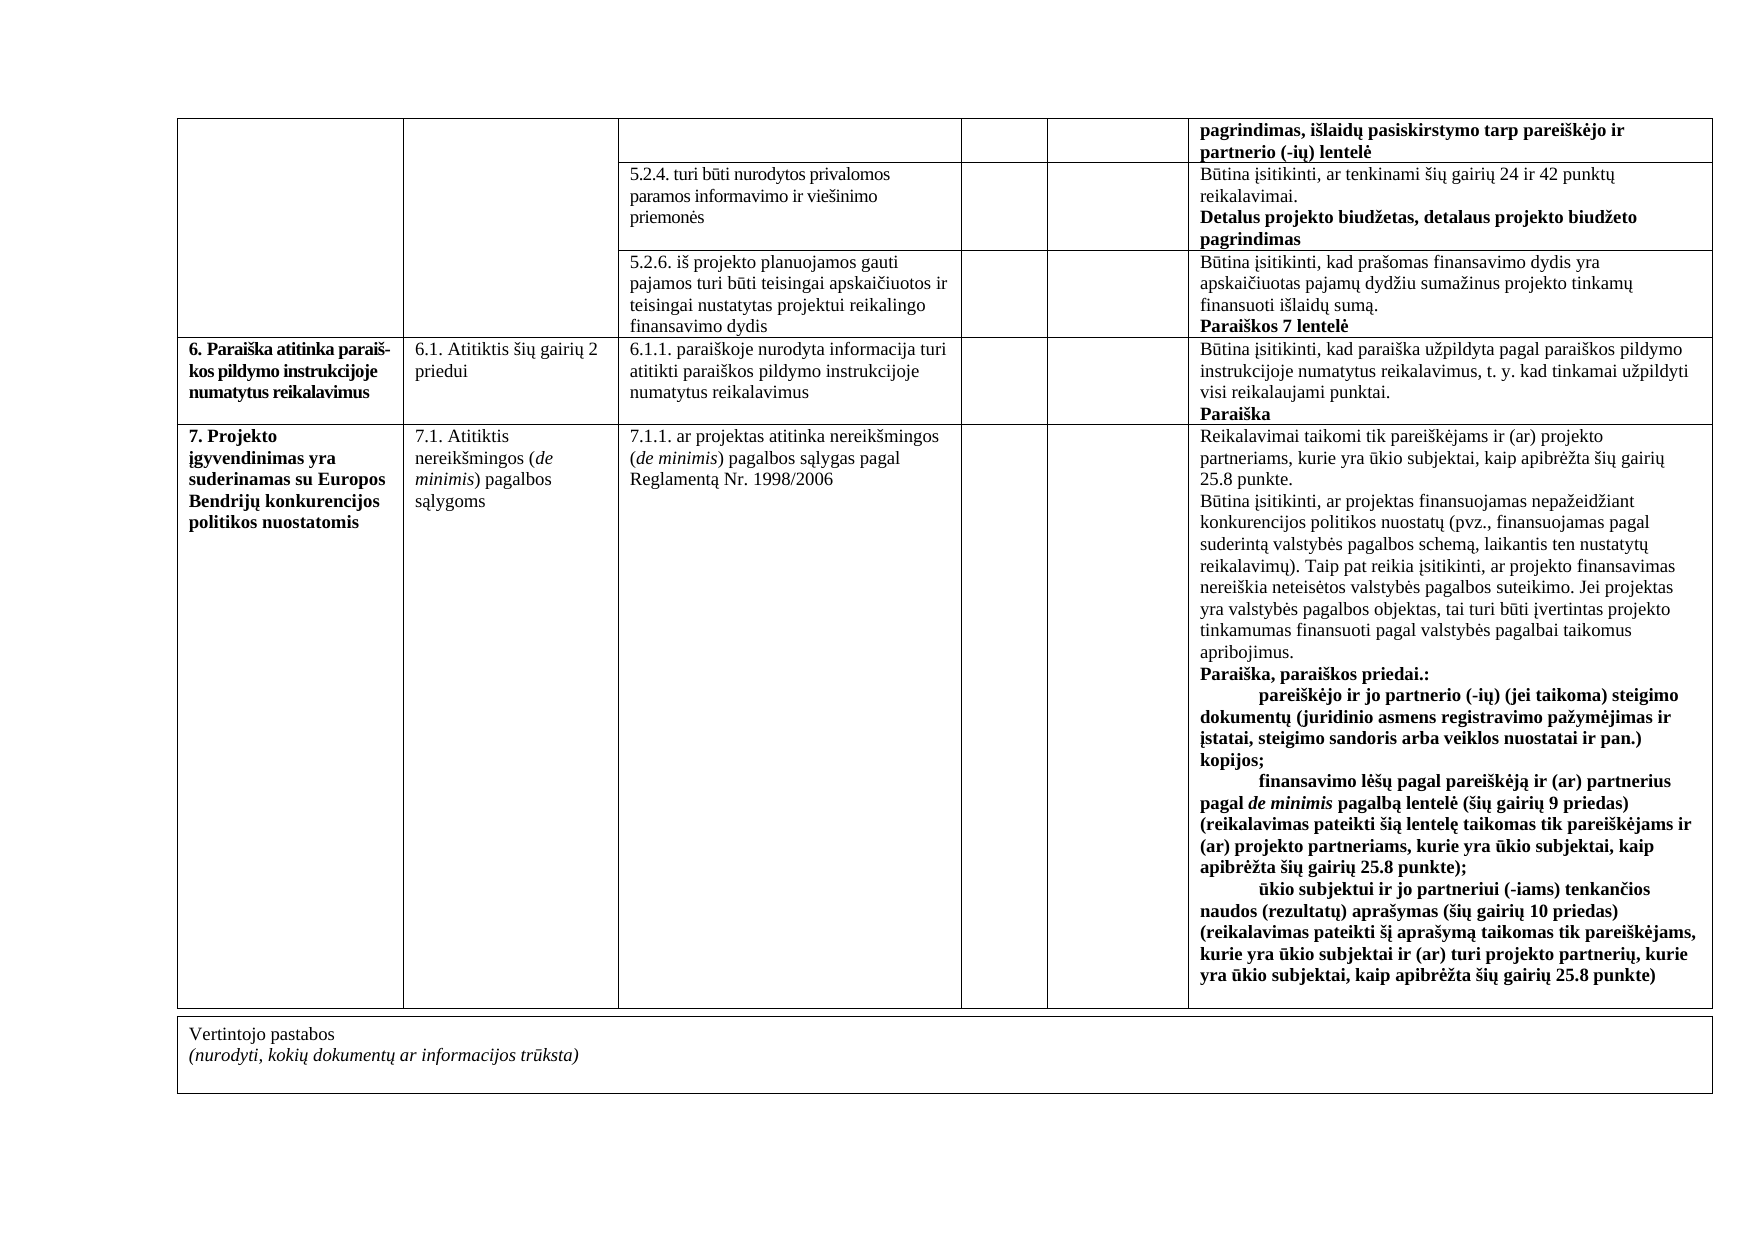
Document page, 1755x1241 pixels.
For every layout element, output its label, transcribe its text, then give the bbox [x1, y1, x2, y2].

table_cell [404, 119, 618, 337]
table_header Vertintojo pastabos (nurodyti, kokių dokumentų ar informacijos trūksta) [178, 1017, 1712, 1093]
table_cell 7.1.1. ar projektas atitinka nereikšmingos (de minimis) pagalbos sąlygas pagal Reglamentą Nr. 1998/2006 [619, 425, 961, 1007]
table_cell 7. Projekto įgyvendinimas yra suderinamas su Europos Bendrijų konkurencijos politikos nuostatomis [178, 425, 403, 1007]
table_cell 5.2.4. turi būti nurodytos privalomos paramos informavimo ir viešinimo priemonės [619, 163, 961, 249]
table_cell [1048, 163, 1188, 249]
table_cell 6.1.1. paraiškoje nurodyta informacija turi atitikti paraiškos pildymo instrukcijoje numatytus reikalavimus [619, 338, 961, 424]
table_cell Būtina įsitikinti, kad prašomas finansavimo dydis yra apskaičiuotas pajamų dydžiu sumažinus projekto tinkamų finansuoti išlaidų sumą. Paraiškos 7 lentelė [1189, 251, 1712, 337]
table_cell pagrindimas, išlaidų pasiskirstymo tarp pareiškėjo ir partnerio (-ių) lentelė [1189, 119, 1712, 162]
table_cell [1048, 338, 1188, 424]
table_cell [962, 338, 1047, 424]
table_cell [1048, 425, 1188, 1007]
table_cell [962, 163, 1047, 249]
table_cell [178, 250, 403, 337]
table_cell Reikalavimai taikomi tik pareiškėjams ir (ar) projekto partneriams, kurie yra ūkio subjektai, kaip apibrėžta šių gairių 25.8 punkte. Būtina įsitikinti, ar projektas finansuojamas nepažeidžiant konkurencijos politikos nuostatų (pvz., finansuojamas pagal suderintą valstybės pagalbos schemą, laikantis ten nustatytų reikalavimų). Taip pat reikia įsitikinti, ar projekto finansavimas nereiškia neteisėtos valstybės pagalbos suteikimo. Jei projektas yra valstybės pagalbos objektas, tai turi būti įvertintas projekto tinkamumas finansuoti pagal valstybės pagalbai taikomus apribojimus. Paraiška, paraiškos priedai.: pareiškėjo ir jo partnerio (-ių) (jei taikoma) steigimo dokumentų (juridinio asmens registravimo pažymėjimas ir įstatai, steigimo sandoris arba veiklos nuostatai ir pan.) kopijos; finansavimo lėšų pagal pareiškėją ir (ar) partnerius pagal de minimis pagalbą lentelė (šių gairių 9 priedas) (reikalavimas pateikti šią lentelę taikomas tik pareiškėjams ir (ar) projekto partneriams, kurie yra ūkio subjektai, kaip apibrėžta šių gairių 25.8 punkte); ūkio subjektui ir jo partneriui (-iams) tenkančios naudos (rezultatų) aprašymas (šių gairių 10 priedas) (reikalavimas pateikti šį aprašymą taikomas tik pareiškėjams, kurie yra ūkio subjektai ir (ar) turi projekto partnerių, kurie yra ūkio subjektai, kaip apibrėžta šių gairių 25.8 punkte) [1189, 425, 1712, 1007]
table_cell [962, 251, 1047, 337]
table_cell 5.2.6. iš projekto planuojamos gauti pajamos turi būti teisingai apskaičiuotos ir teisingai nustatytas projektui reikalingo finansavimo dydis [619, 251, 961, 337]
table_cell [619, 119, 961, 162]
table_cell 6.1. Atitiktis šių gairių 2 priedui [404, 338, 618, 424]
table_cell 7.1. Atitiktis nereikšmingos (de minimis) pagalbos sąlygoms [404, 425, 618, 1007]
table_cell Būtina įsitikinti, ar tenkinami šių gairių 24 ir 42 punktų reikalavimai. Detalus projekto biudžetas, detalaus projekto biudžeto pagrindimas [1189, 163, 1712, 249]
table_cell 6. Paraiška atitinka paraiš-kos pildymo instrukcijoje numatytus reikalavimus [178, 338, 403, 424]
table_cell [1048, 251, 1188, 337]
table_cell Būtina įsitikinti, kad paraiška užpildyta pagal paraiškos pildymo instrukcijoje numatytus reikalavimus, t. y. kad tinkamai užpildyti visi reikalaujami punktai. Paraiška [1189, 338, 1712, 424]
table_cell [1048, 119, 1188, 162]
table_cell [962, 119, 1047, 162]
table_cell [962, 425, 1047, 1007]
table_cell [178, 119, 403, 249]
